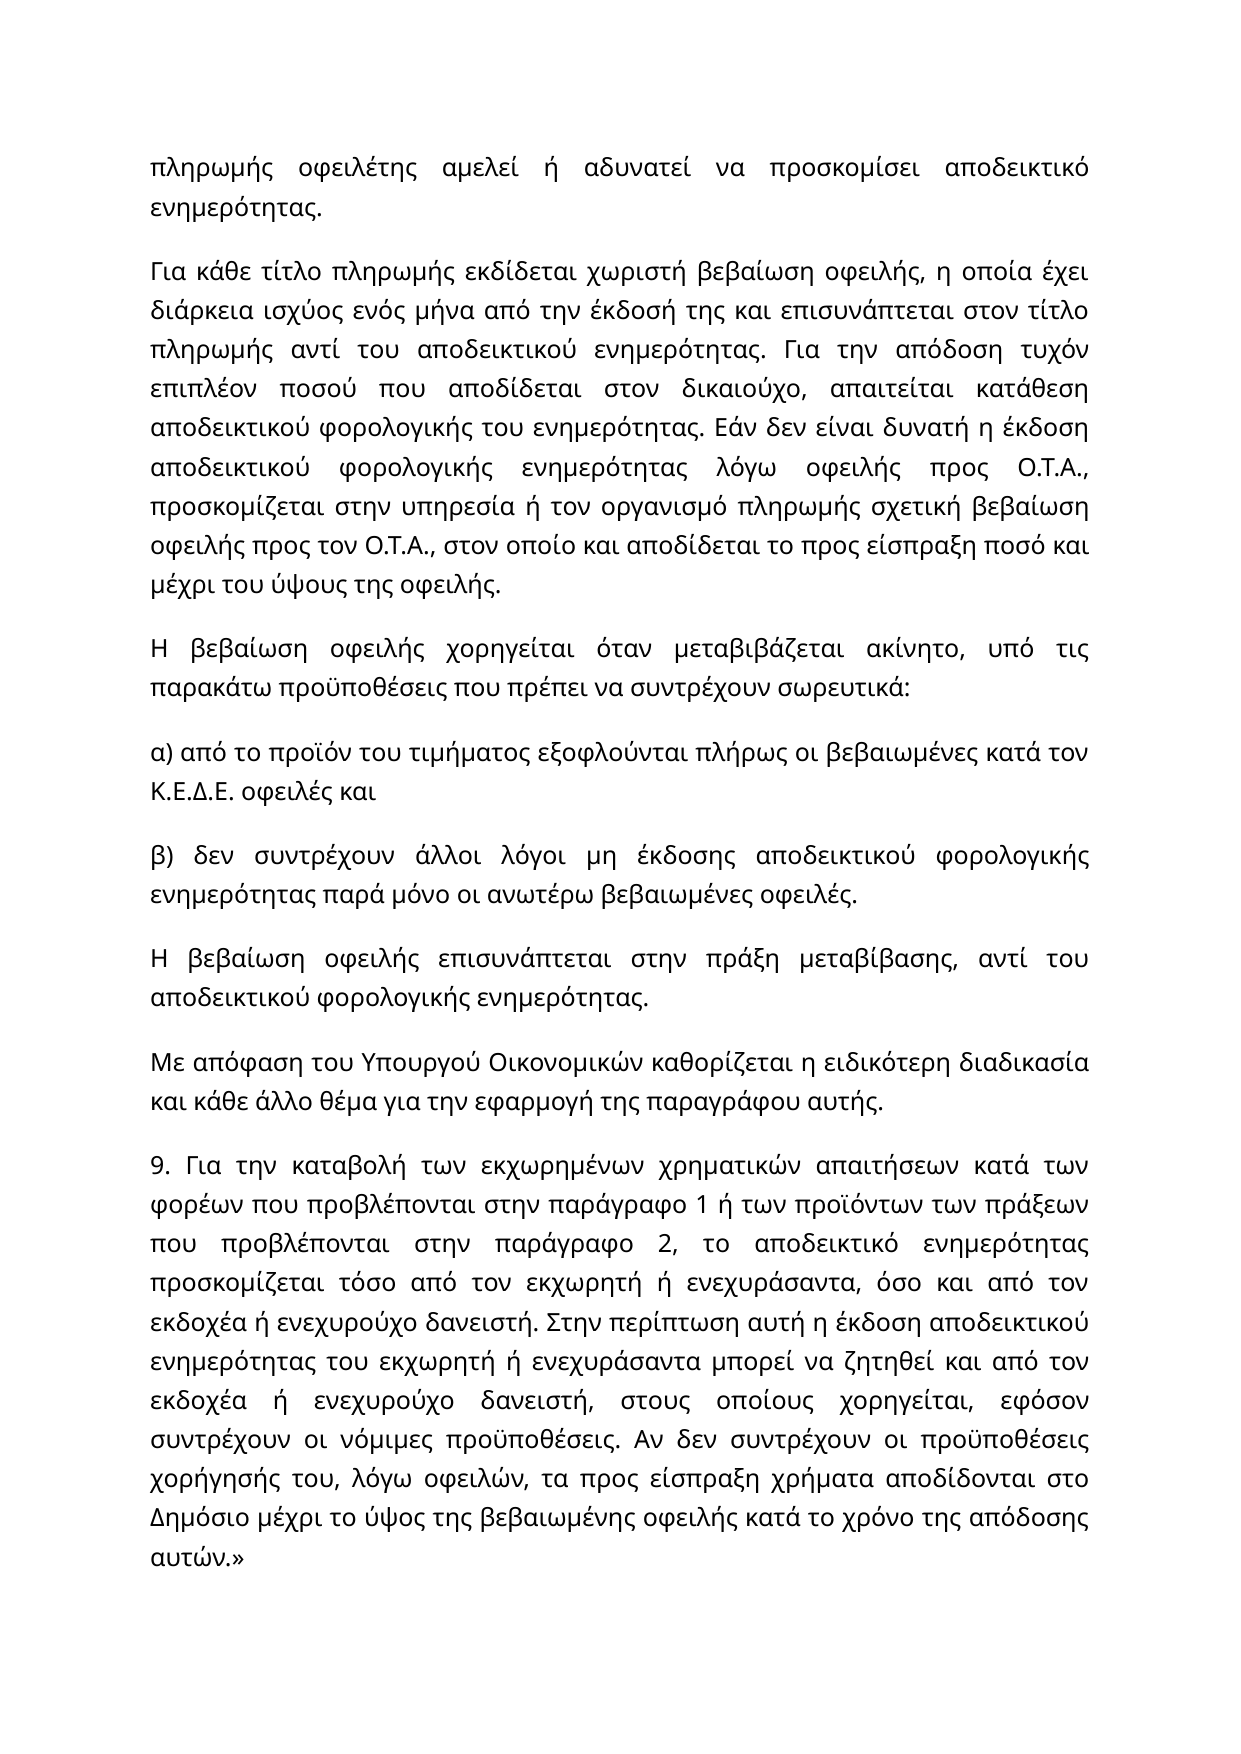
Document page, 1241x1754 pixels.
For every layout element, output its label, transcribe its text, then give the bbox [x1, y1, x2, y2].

text Η βεβαίωση οφειλής επισυνάπτεται στην πράξη μεταβίβασης, αντί του αποδεικτικού φορολογικής ενημερότητας. [150, 941, 1090, 1014]
text β) δεν συντρέχουν άλλοι λόγοι μη έκδοσης αποδεικτικού φορολογικής ενημερότητας παρά μόνο οι ανωτέρω βεβαιωμένες οφειλές. [150, 837, 1090, 911]
text Η βεβαίωση οφειλής χορηγείται όταν μεταβιβάζεται ακίνητο, υπό τις παρακάτω προϋποθέσεις που πρέπει να συντρέχουν σωρευτικά: [150, 631, 1090, 704]
text Για κάθε τίτλο πληρωμής εκδίδεται χωριστή βεβαίωση οφειλής, η οποία έχει διάρκεια ισχύος ενός μήνα από την έκδοσή της και επισυνάπτεται στον τίτλο πληρωμής αντί του αποδεικτικού ενημερότητας. Για την απόδοση τυχόν επιπλέον ποσού που αποδίδεται στον δικαιούχο, απαιτείται κατάθεση αποδεικτικού φορολογικής του ενημερότητας. Εάν δεν είναι δυνατή η έκδοση αποδεικτικού φορολογικής ενημερότητας λόγω οφειλής προς Ο.Τ.Α., προσκομίζεται στην υπηρεσία ή τον οργανισμό πληρωμής σχετική βεβαίωση οφειλής προς τον Ο.Τ.Α., στον οποίο και αποδίδεται το προς είσπραξη ποσό και μέχρι του ύψους της οφειλής. [150, 253, 1090, 601]
text πληρωμής οφειλέτης αμελεί ή αδυνατεί να προσκομίσει αποδεικτικό ενημερότητας. [150, 150, 1090, 223]
text α) από το προϊόν του τιμήματος εξοφλούνται πλήρως οι βεβαιωμένες κατά τον Κ.Ε.Δ.Ε. οφειλές και [150, 734, 1090, 807]
text 9. Για την καταβολή των εκχωρημένων χρηματικών απαιτήσεων κατά των φορέων που προβλέπονται στην παράγραφο 1 ή των προϊόντων των πράξεων που προβλέπονται στην παράγραφο 2, το αποδεικτικό ενημερότητας προσκομίζεται τόσο από τον εκχωρητή ή ενεχυράσαντα, όσο και από τον εκδοχέα ή ενεχυρούχο δανειστή. Στην περίπτωση αυτή η έκδοση αποδεικτικού ενημερότητας του εκχωρητή ή ενεχυράσαντα μπορεί να ζητηθεί και από τον εκδοχέα ή ενεχυρούχο δανειστή, στους οποίους χορηγείται, εφόσον συντρέχουν οι νόμιμες προϋποθέσεις. Αν δεν συντρέχουν οι προϋποθέσεις χορήγησής του, λόγω οφειλών, τα προς είσπραξη χρήματα αποδίδονται στο Δημόσιο μέχρι το ύψος της βεβαιωμένης οφειλής κατά το χρόνο της απόδοσης αυτών.» [150, 1147, 1090, 1573]
text Με απόφαση του Υπουργού Οικονομικών καθορίζεται η ειδικότερη διαδικασία και κάθε άλλο θέμα για την εφαρμογή της παραγράφου αυτής. [150, 1044, 1090, 1117]
